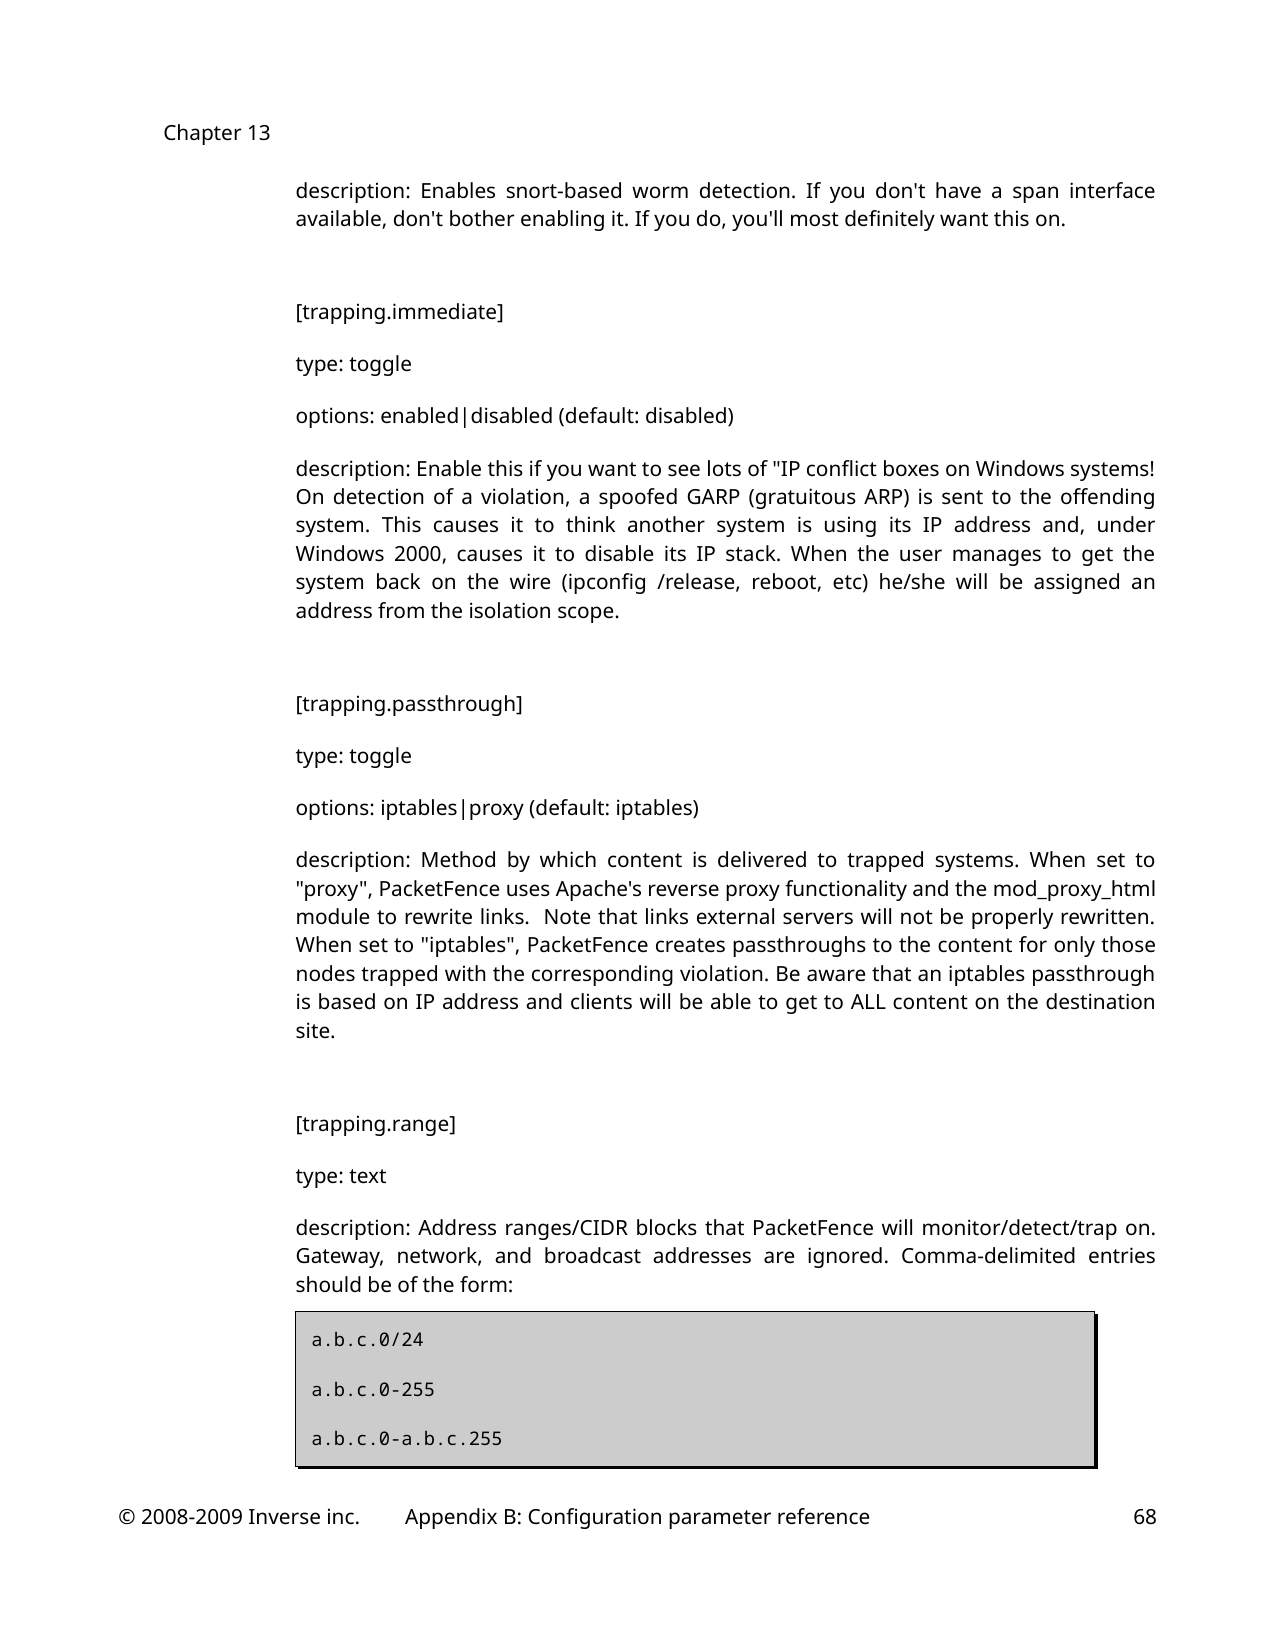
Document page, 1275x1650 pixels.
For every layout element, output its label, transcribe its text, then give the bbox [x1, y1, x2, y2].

text [trapping.immediate] [295, 297, 1157, 326]
text description: Method by which content is delivered to trapped systems. When set to "proxy", PacketFence uses Apache's reverse proxy functionality and the mod_proxy_html module to rewrite links. Note that links external servers will not be properly rewritten. When set to "iptables", PacketFence creates passthroughs to the content for only those nodes trapped with the corresponding violation. Be aware that an iptables passthrough is based on IP address and clients will be able to get to ALL content on the destination site. [295, 845, 1157, 1044]
text description: Address ranges/CIDR blocks that PacketFence will monitor/detect/trap on. Gateway, network, and broadcast addresses are ignored. Comma-delimited entries should be of the form: [295, 1213, 1157, 1298]
text [trapping.range] [295, 1109, 1157, 1137]
text description: Enables snort-based worm detection. If you don't have a span interface available, don't bother enabling it. If you do, you'll most definitely want this on. [295, 176, 1157, 233]
text type: toggle [295, 349, 1157, 378]
text type: toggle [295, 741, 1157, 769]
text a.b.c.0/24 [296, 1312, 1094, 1352]
text a.b.c.0-255 [296, 1360, 1094, 1401]
text a.b.c.0-a.b.c.255 [296, 1409, 1094, 1466]
text type: text [295, 1161, 1157, 1189]
text description: Enable this if you want to see lots of "IP conflict boxes on Windows systems! On detection of a violation, a spoofed GARP (gratuitous ARP) is sent to the offending system. This causes it to think another system is using its IP address and, under Windows 2000, causes it to disable its IP stack. When the user manages to get the system back on the wire (ipconfig /release, reboot, etc) he/she will be assigned an address from the isolation scope. [295, 454, 1157, 624]
text options: iptables|proxy (default: iptables) [295, 793, 1157, 822]
text [trapping.passthrough] [295, 689, 1157, 717]
text options: enabled|disabled (default: disabled) [295, 402, 1157, 430]
